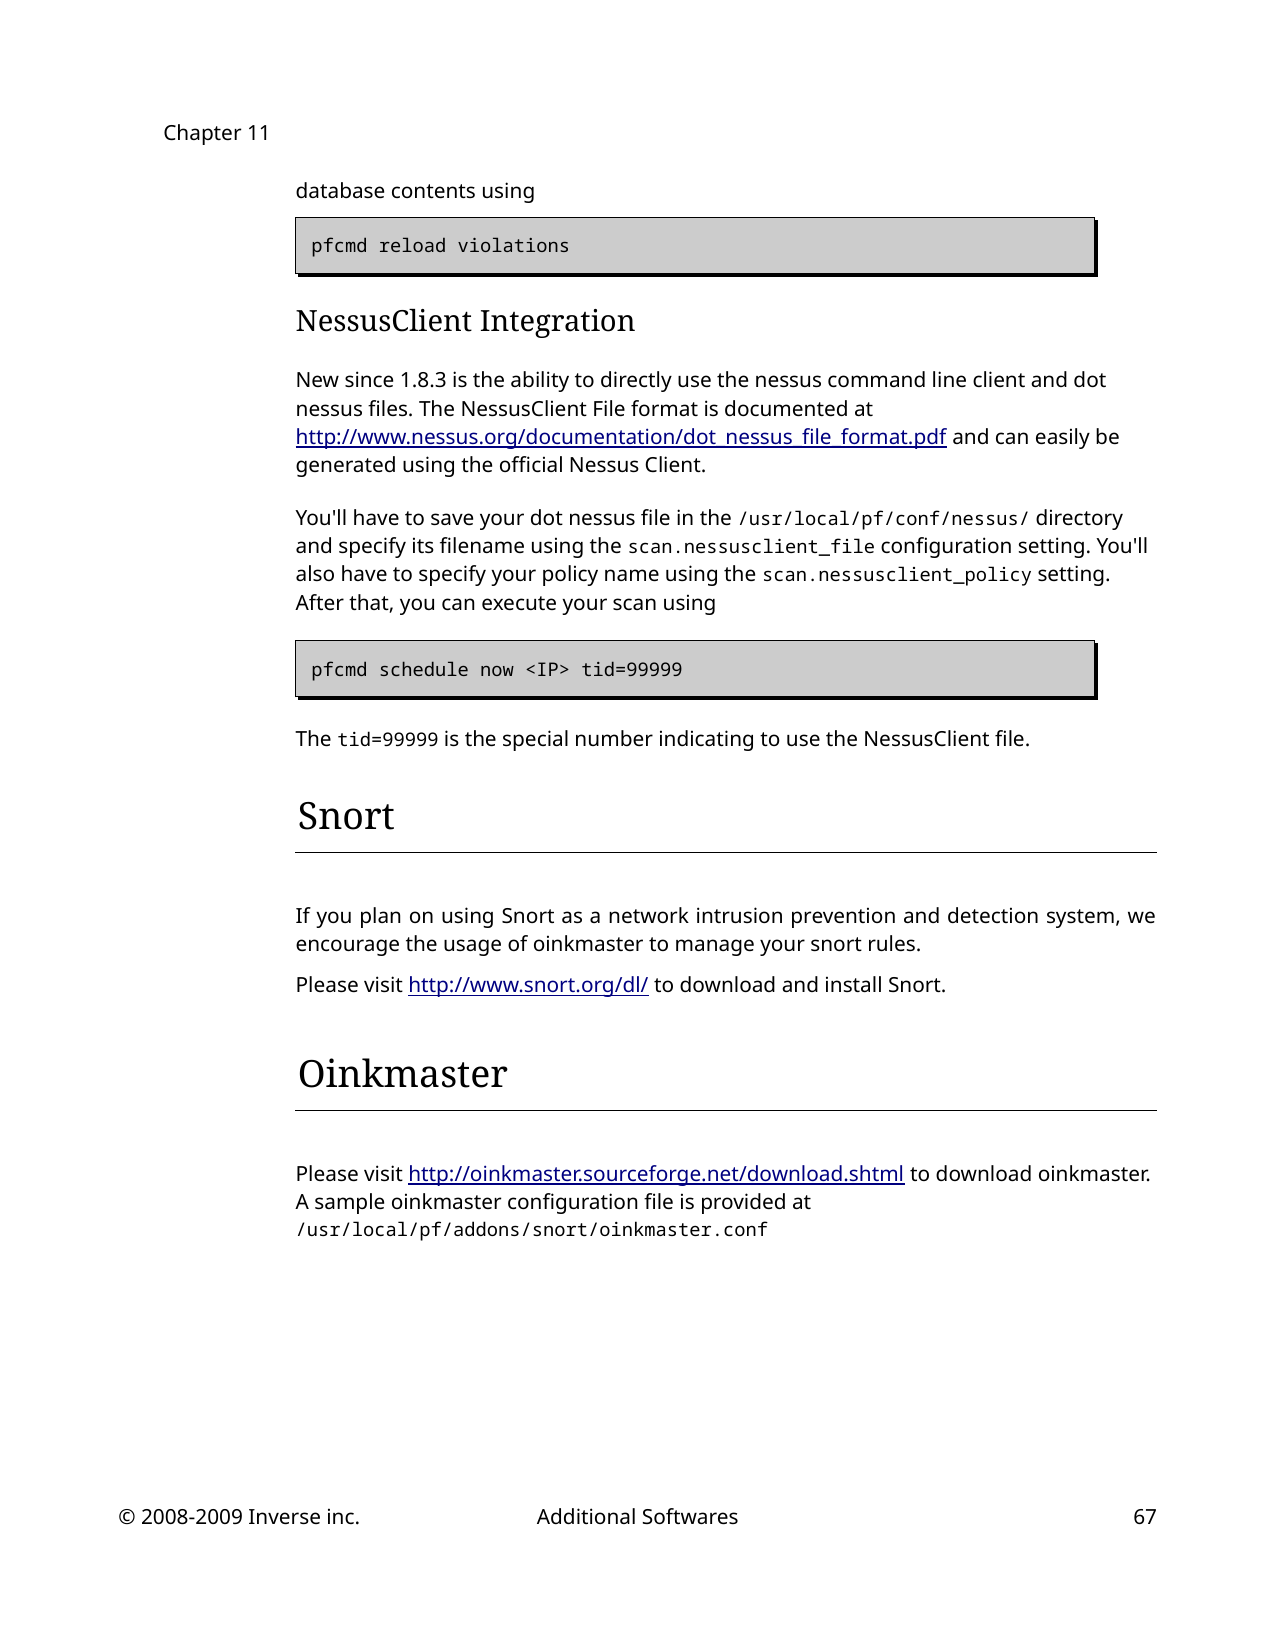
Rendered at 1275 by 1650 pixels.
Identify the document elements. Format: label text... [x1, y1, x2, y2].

text You'll have to save your dot nessus file in the /usr/local/pf/conf/nessus/ directory and specify its filename using the scan.nessusclient_file configuration setting. You'll also have to specify your policy name using the scan.nessusclient_policy setting. After that, you can execute your scan using [295, 503, 1157, 616]
text The tid=99999 is the special number indicating to use the NessusClient file. [295, 724, 1157, 752]
text New since 1.8.3 is the ability to directly use the nessus command line client and dot nessus files. The NessusClient File format is documented at http://www.nessus.org/documentation/dot_nessus_file_format.pdf and can easily be generated using the official Nessus Client. [295, 365, 1157, 479]
text Please visit http://www.snort.org/dl/ to download and install Snort. [295, 971, 1157, 999]
subtitle NessusClient Integration [295, 301, 1157, 340]
text If you plan on using Snort as a network intrusion prevention and detection system, we encourage the usage of oinkmaster to manage your snort rules. [295, 901, 1157, 958]
subtitle Snort [295, 789, 1157, 852]
text Please visit http://oinkmaster.sourceforge.net/download.shtml to download oinkmaster. A sample oinkmaster configuration file is provided at /usr/local/pf/addons/snort/oinkmaster.conf [295, 1159, 1157, 1241]
text pfcmd schedule now <IP> tid=99999 [296, 641, 1094, 696]
text pfcmd reload violations [296, 218, 1094, 273]
text database contents using [295, 176, 1157, 204]
subtitle Oinkmaster [295, 1047, 1157, 1110]
